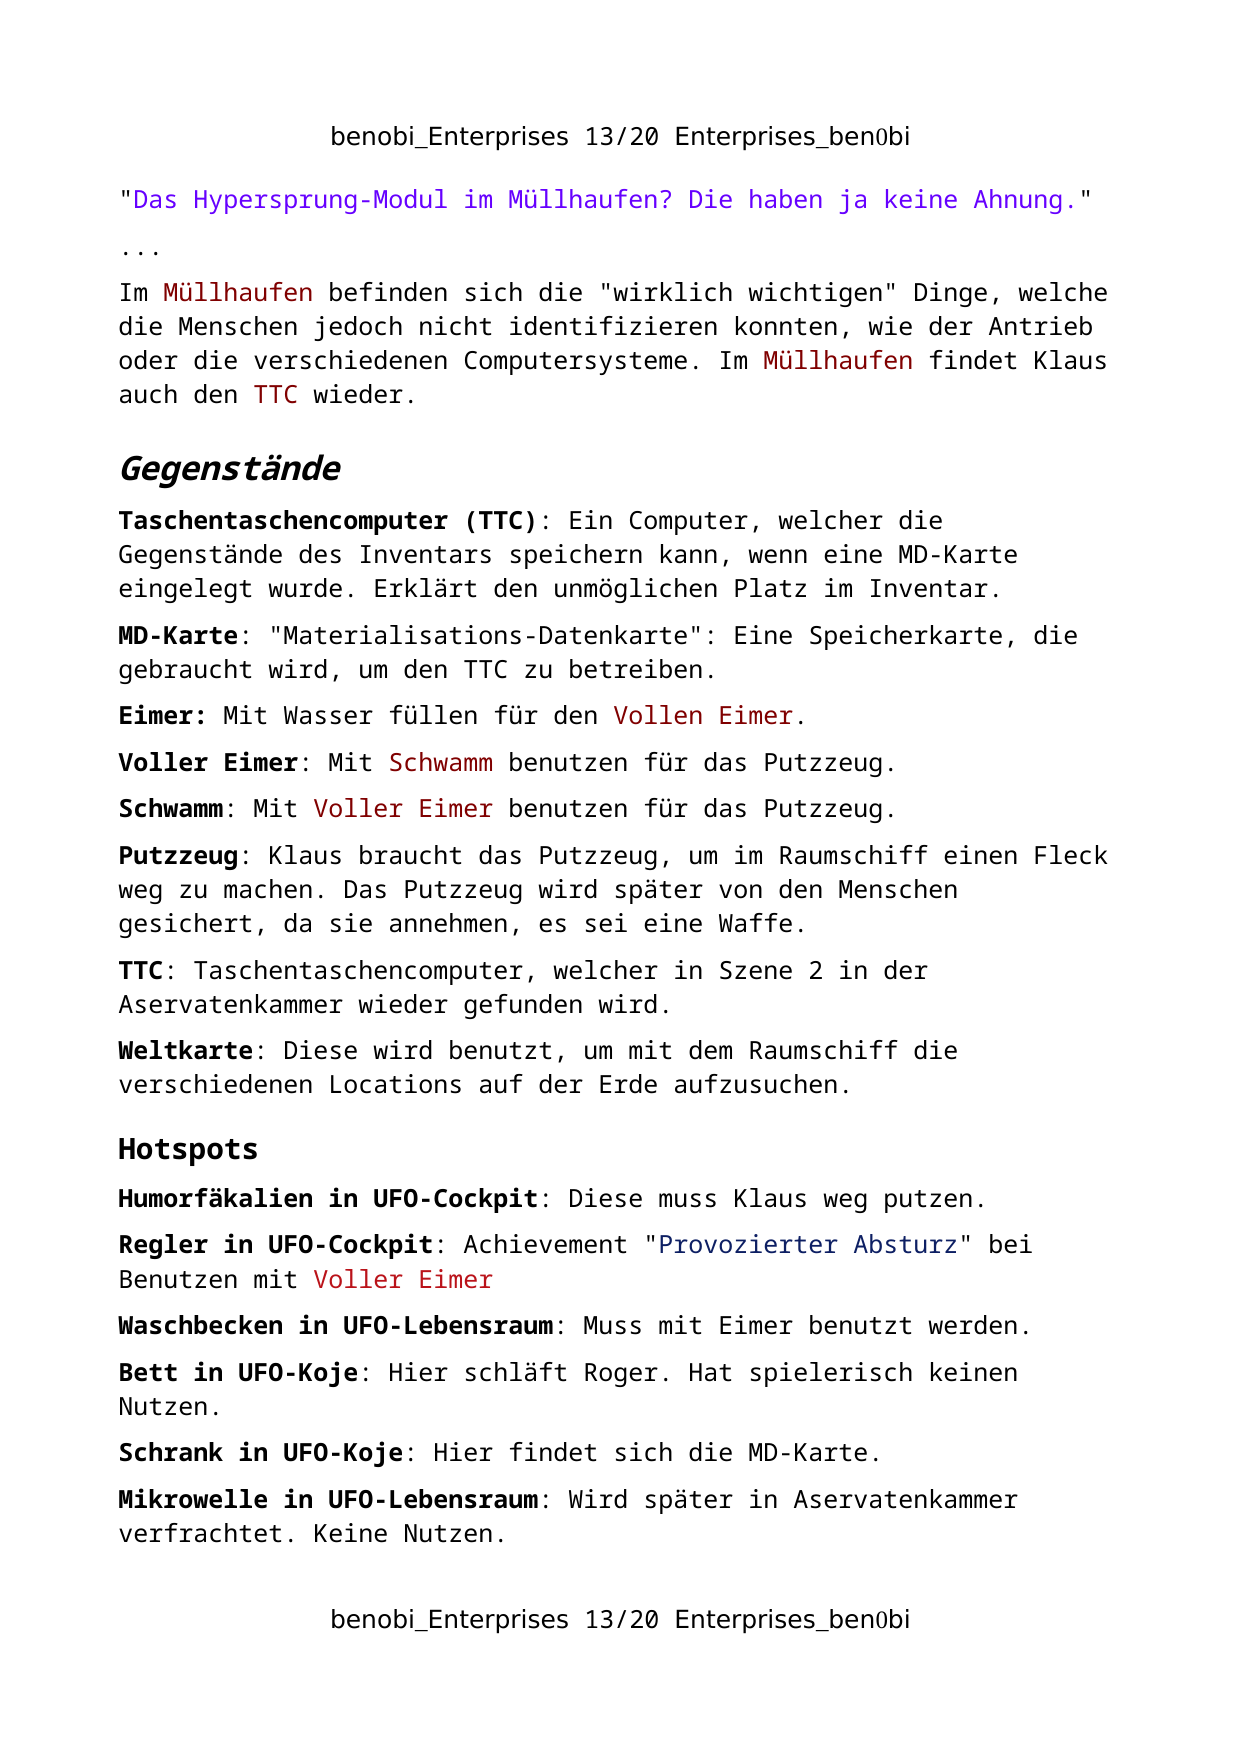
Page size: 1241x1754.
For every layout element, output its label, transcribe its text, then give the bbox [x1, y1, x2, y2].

text Waschbecken in UFO-Lebensraum: Muss mit Eimer benutzt werden. [118, 1308, 1122, 1342]
text Eimer: Mit Wasser füllen für den Vollen Eimer. [118, 698, 1122, 732]
text Mikrowelle in UFO-Lebensraum: Wird später in Aservatenkammer verfrachtet. Keine Nutzen. [118, 1482, 1122, 1550]
text Weltkarte: Diese wird benutzt, um mit dem Raumschiff die verschiedenen Locations auf der Erde aufzusuchen. [118, 1033, 1122, 1101]
text Bett in UFO-Koje: Hier schläft Roger. Hat spielerisch keinen Nutzen. [118, 1354, 1122, 1422]
subtitle Gegenstände [118, 444, 1122, 490]
text Putzzeug: Klaus braucht das Putzzeug, um im Raumschiff einen Fleck weg zu machen. Das Putzzeug wird später von den Menschen gesichert, da sie annehmen, es sei eine Waffe. [118, 838, 1122, 940]
text MD-Karte: "Materialisations-Datenkarte": Eine Speicherkarte, die gebraucht wird, um den TTC zu betreiben. [118, 617, 1122, 685]
text Regler in UFO-Cockpit: Achievement "Provozierter Absturz" bei Benutzen mit Voller Eimer [118, 1227, 1122, 1295]
text Schrank in UFO-Koje: Hier findet sich die MD-Karte. [118, 1435, 1122, 1469]
text ... [118, 228, 1122, 262]
text Schwamm: Mit Voller Eimer benutzen für das Putzzeug. [118, 791, 1122, 825]
text Voller Eimer: Mit Schwamm benutzen für das Putzzeug. [118, 744, 1122, 778]
subtitle Hotspots [118, 1128, 1122, 1168]
text TTC: Taschentaschencomputer, welcher in Szene 2 in der Aservatenkammer wieder gefunden wird. [118, 952, 1122, 1020]
text Humorfäkalien in UFO-Cockpit: Diese muss Klaus weg putzen. [118, 1181, 1122, 1215]
text "Das Hypersprung-Modul im Müllhaufen? Die haben ja keine Ahnung." [118, 182, 1122, 216]
text Taschentaschencomputer (TTC): Ein Computer, welcher die Gegenstände des Inventars speichern kann, wenn eine MD-Karte eingelegt wurde. Erklärt den unmöglichen Platz im Inventar. [118, 503, 1122, 605]
text Im Müllhaufen befinden sich die "wirklich wichtigen" Dinge, welche die Menschen jedoch nicht identifizieren konnten, wie der Antrieb oder die verschiedenen Computersysteme. Im Müllhaufen findet Klaus auch den TTC wieder. [118, 275, 1122, 411]
